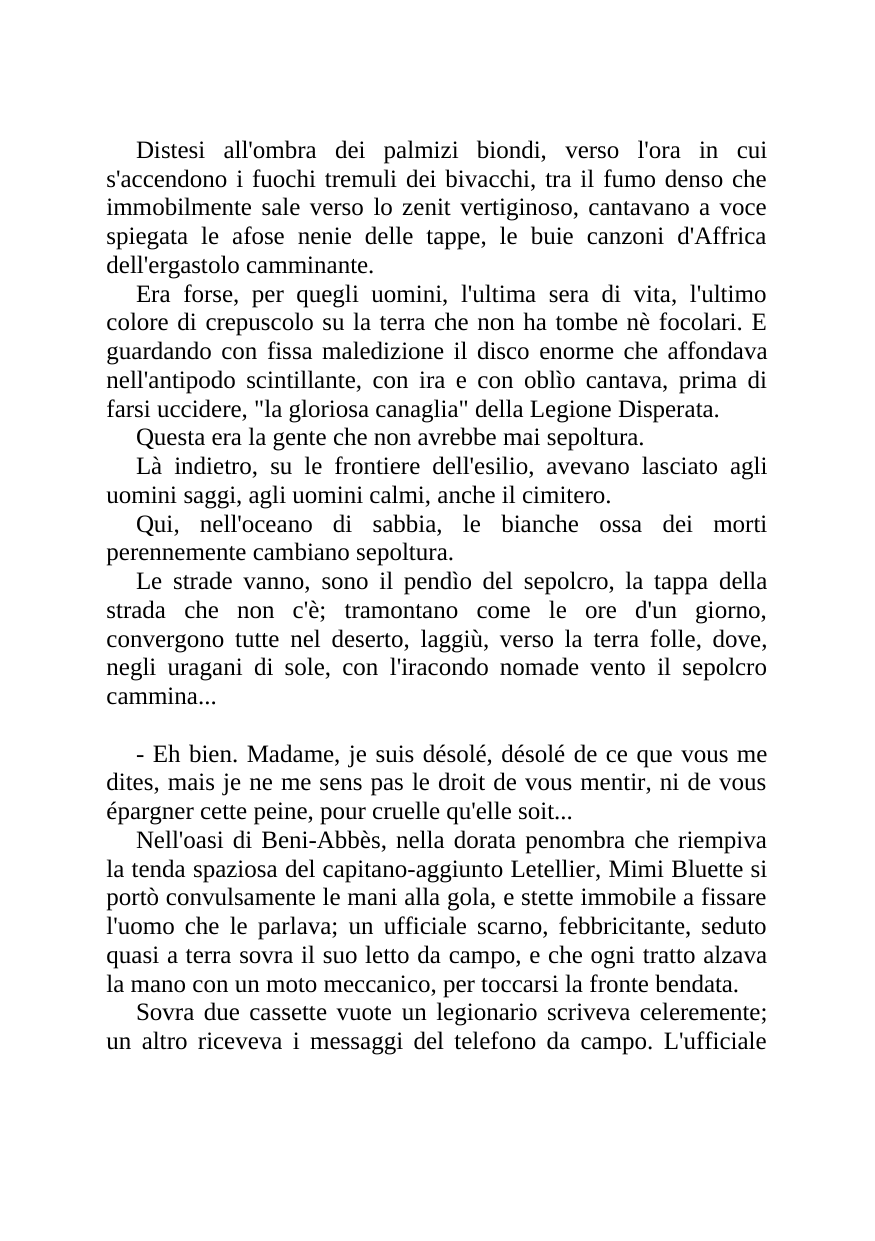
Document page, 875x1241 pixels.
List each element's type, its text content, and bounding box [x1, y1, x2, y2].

text Questa era la gente che non avrebbe mai sepoltura. [106, 422, 768, 451]
text Qui, nell'oceano di sabbia, le bianche ossa dei morti perennemente cambiano sepoltura. [106, 509, 768, 566]
text Era forse, per quegli uomini, l'ultima sera di vita, l'ultimo colore di crepuscolo su la terra che non ha tombe nè focolari. E guardando con fissa maledizione il disco enorme che affondava nell'antipodo scintillante, con ira e con oblìo cantava, prima di farsi uccidere, "la gloriosa canaglia" della Legione Disperata. [106, 279, 768, 422]
text Nell'oasi di Beni-Abbès, nella dorata penombra che riempiva la tenda spaziosa del capitano-aggiunto Letellier, Mimi Bluette si portò convulsamente le mani alla gola, e stette immobile a fissare l'uomo che le parlava; un ufficiale scarno, febbricitante, seduto quasi a terra sovra il suo letto da campo, e che ogni tratto alzava la mano con un moto meccanico, per toccarsi la fronte bendata. [106, 825, 768, 997]
text Distesi all'ombra dei palmizi biondi, verso l'ora in cui s'accendono i fuochi tremuli dei bivacchi, tra il fumo denso che immobilmente sale verso lo zenit vertiginoso, cantavano a voce spiegata le afose nenie delle tappe, le buie canzoni d'Affrica dell'ergastolo camminante. [106, 135, 768, 279]
text - Eh bien. Madame, je suis désolé, désolé de ce que vous me dites, mais je ne me sens pas le droit de vous mentir, ni de vous épargner cette peine, pour cruelle qu'elle soit... [106, 739, 768, 825]
text Le strade vanno, sono il pendìo del sepolcro, la tappa della strada che non c'è; tramontano come le ore d'un giorno, convergono tutte nel deserto, laggiù, verso la terra folle, dove, negli uragani di sole, con l'iracondo nomade vento il sepolcro cammina... [106, 566, 768, 710]
text Sovra due cassette vuote un legionario scriveva celeremente; un altro riceveva i messaggi del telefono da campo. L'ufficiale [106, 997, 768, 1055]
text Là indietro, su le frontiere dell'esilio, avevano lasciato agli uomini saggi, agli uomini calmi, anche il cimitero. [106, 451, 768, 509]
